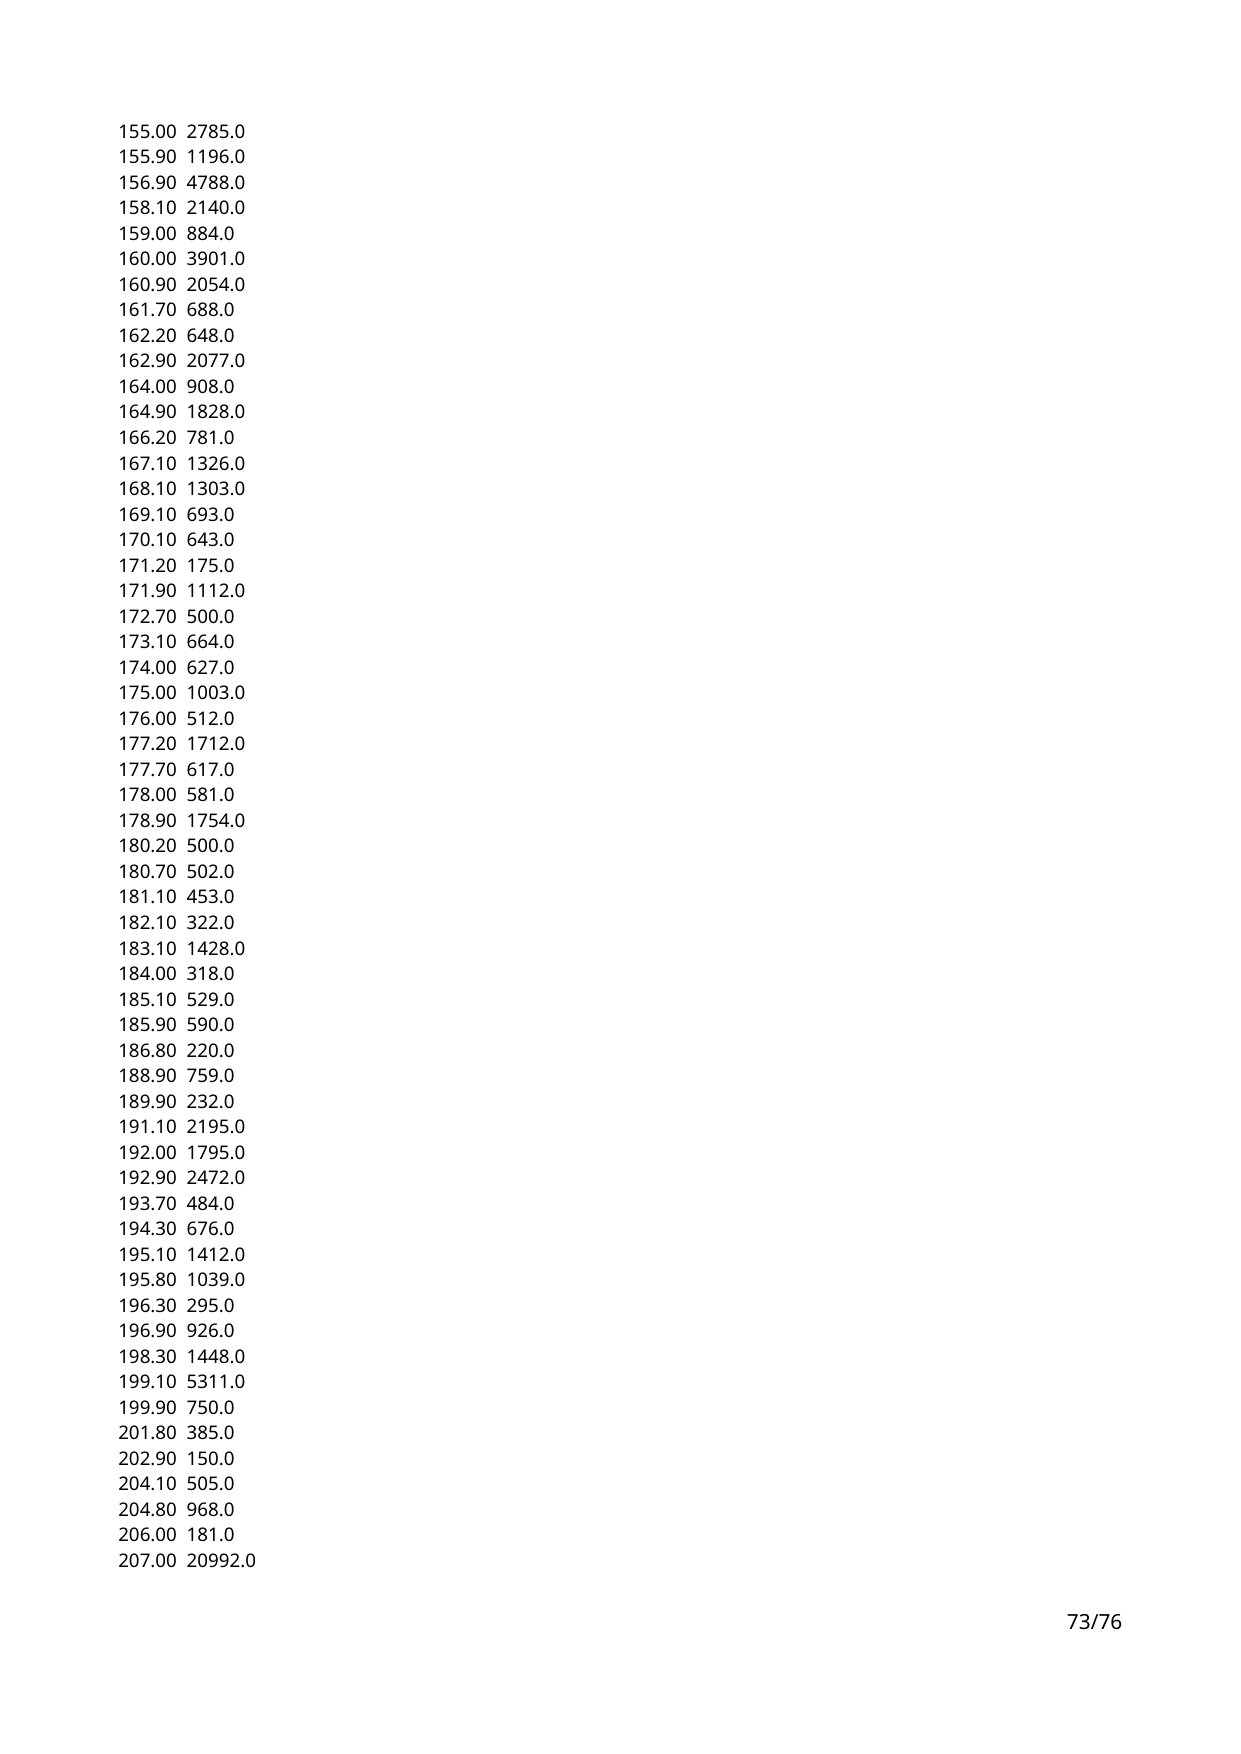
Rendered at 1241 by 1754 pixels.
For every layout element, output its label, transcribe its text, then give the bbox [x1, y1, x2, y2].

text 160.90 2054.0 [118, 271, 1122, 297]
text 188.90 759.0 [118, 1062, 1122, 1088]
text 194.30 676.0 [118, 1216, 1122, 1241]
text 162.90 2077.0 [118, 348, 1122, 373]
text 186.80 220.0 [118, 1037, 1122, 1062]
text 160.00 3901.0 [118, 246, 1122, 271]
text 201.80 385.0 [118, 1420, 1122, 1445]
text 184.00 318.0 [118, 960, 1122, 986]
text 192.00 1795.0 [118, 1139, 1122, 1164]
text 180.20 500.0 [118, 833, 1122, 858]
text 181.10 453.0 [118, 884, 1122, 909]
text 195.80 1039.0 [118, 1267, 1122, 1292]
text 174.00 627.0 [118, 654, 1122, 679]
text 204.80 968.0 [118, 1496, 1122, 1522]
text 156.90 4788.0 [118, 169, 1122, 195]
text 162.20 648.0 [118, 322, 1122, 348]
text 178.90 1754.0 [118, 807, 1122, 833]
text 199.10 5311.0 [118, 1369, 1122, 1394]
text 171.20 175.0 [118, 552, 1122, 577]
text 182.10 322.0 [118, 909, 1122, 935]
text 155.00 2785.0 [118, 118, 1122, 144]
text 158.10 2140.0 [118, 195, 1122, 220]
text 173.10 664.0 [118, 628, 1122, 654]
text 161.70 688.0 [118, 297, 1122, 322]
text 191.10 2195.0 [118, 1113, 1122, 1139]
text 167.10 1326.0 [118, 450, 1122, 475]
text 196.90 926.0 [118, 1318, 1122, 1343]
text 159.00 884.0 [118, 220, 1122, 246]
text 193.70 484.0 [118, 1190, 1122, 1216]
text 185.90 590.0 [118, 1011, 1122, 1037]
text 168.10 1303.0 [118, 475, 1122, 501]
text 166.20 781.0 [118, 424, 1122, 450]
text 192.90 2472.0 [118, 1164, 1122, 1190]
text 170.10 643.0 [118, 526, 1122, 552]
text 172.70 500.0 [118, 603, 1122, 628]
text 196.30 295.0 [118, 1292, 1122, 1318]
text 189.90 232.0 [118, 1088, 1122, 1113]
text 176.00 512.0 [118, 705, 1122, 731]
text 171.90 1112.0 [118, 577, 1122, 603]
text 164.00 908.0 [118, 373, 1122, 399]
text 177.70 617.0 [118, 756, 1122, 782]
text 169.10 693.0 [118, 501, 1122, 526]
text 177.20 1712.0 [118, 731, 1122, 756]
text 155.90 1196.0 [118, 144, 1122, 169]
text 206.00 181.0 [118, 1522, 1122, 1547]
text 198.30 1448.0 [118, 1343, 1122, 1369]
text 207.00 20992.0 [118, 1547, 1122, 1573]
text 185.10 529.0 [118, 986, 1122, 1011]
text 180.70 502.0 [118, 858, 1122, 884]
text 164.90 1828.0 [118, 399, 1122, 424]
text 202.90 150.0 [118, 1445, 1122, 1471]
text 183.10 1428.0 [118, 935, 1122, 960]
text 204.10 505.0 [118, 1471, 1122, 1496]
text 195.10 1412.0 [118, 1241, 1122, 1267]
text 175.00 1003.0 [118, 679, 1122, 705]
text 178.00 581.0 [118, 782, 1122, 807]
text 199.90 750.0 [118, 1394, 1122, 1420]
